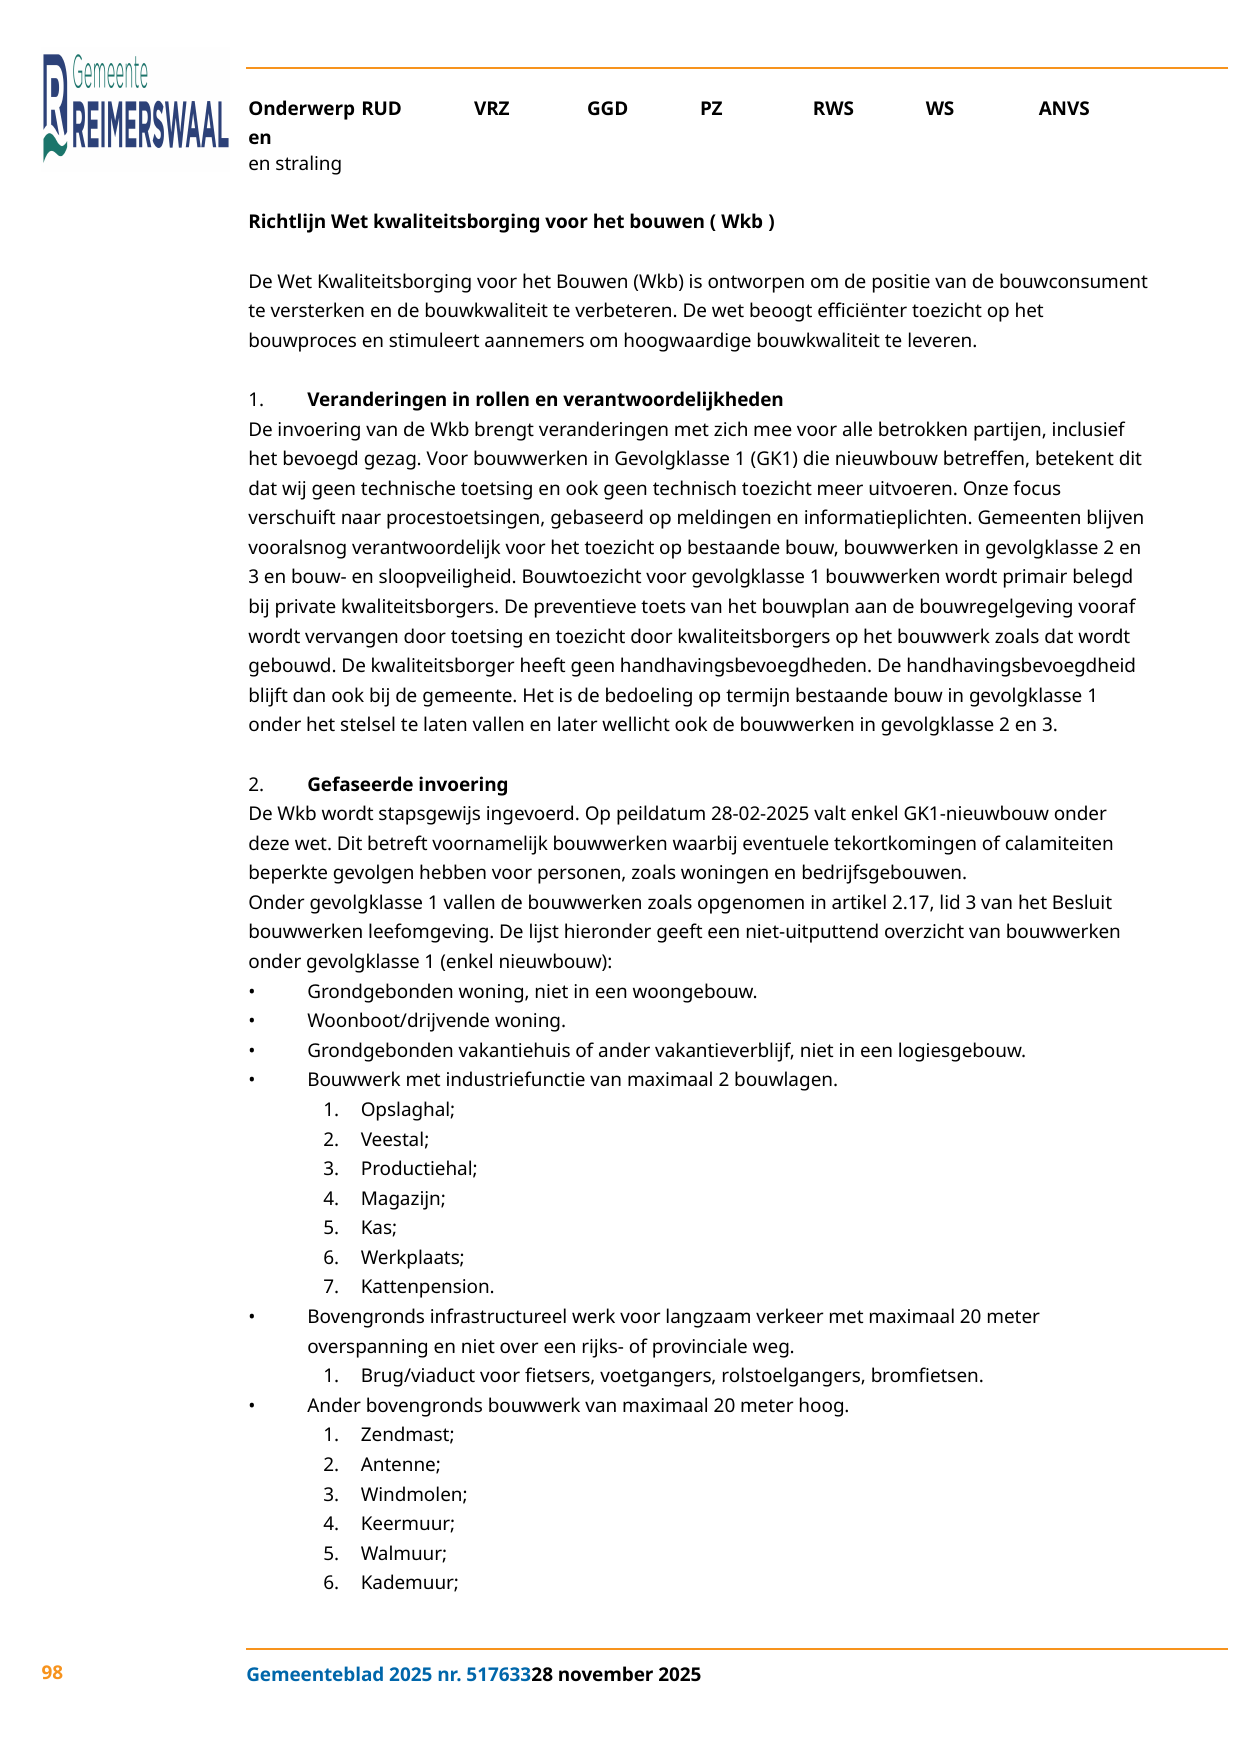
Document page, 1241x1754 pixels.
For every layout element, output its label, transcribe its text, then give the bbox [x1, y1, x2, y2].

table_header WS [926, 95, 1038, 150]
list Grondgebonden woning, niet in een woongebouw. [248, 978, 1152, 1003]
table_cell [474, 150, 587, 176]
list Kademuur; [323, 1569, 1152, 1595]
table_header Onderwerpen [248, 95, 361, 150]
picture [41, 47, 231, 172]
list Veestal; [323, 1126, 1152, 1151]
list Keermuur; [323, 1510, 1152, 1536]
table_header RWS [813, 95, 926, 150]
list Windmolen; [323, 1481, 1152, 1506]
table_header RUD [361, 95, 474, 150]
list Werkplaats; [323, 1244, 1152, 1270]
list Magazijn; [323, 1185, 1152, 1211]
list Ander bovengronds bouwwerk van maximaal 20 meter hoog. [248, 1392, 1152, 1418]
table_cell en straling [248, 150, 361, 176]
text De invoering van de Wkb brengt veranderingen met zich mee voor alle betrokken partijen, inclusief het bevoegd gezag. Voor bouwwerken in Gevolgklasse 1 (GK1) die nieuwbouw betreffen, betekent dit dat wij geen technische toetsing en ook geen technisch toezicht meer uitvoeren. Onze focus verschuift naar procestoetsingen, gebaseerd op meldingen en informatieplichten. Gemeenten blijven vooralsnog verantwoordelijk voor het toezicht op bestaande bouw, bouwwerken in gevolgklasse 2 en 3 en bouw- en sloopveiligheid. Bouwtoezicht voor gevolgklasse 1 bouwwerken wordt primair belegd bij private kwaliteitsborgers. De preventieve toets van het bouwplan aan de bouwregelgeving vooraf wordt vervangen door toetsing en toezicht door kwaliteitsborgers op het bouwwerk zoals dat wordt gebouwd. De kwaliteitsborger heeft geen handhavingsbevoegdheden. De handhavingsbevoegdheid blijft dan ook bij de gemeente. Het is de bedoeling op termijn bestaande bouw in gevolgklasse 1 onder het stelsel te laten vallen en later wellicht ook de bouwwerken in gevolgklasse 2 en 3. [248, 416, 1152, 737]
table_cell [361, 150, 474, 176]
list Brug/viaduct voor fietsers, voetgangers, rolstoelgangers, bromfietsen. [323, 1362, 1152, 1388]
list Walmuur; [323, 1540, 1152, 1566]
table_header ANVS [1039, 95, 1152, 150]
table_cell [813, 150, 926, 176]
table_header PZ [700, 95, 813, 150]
list Kattenpension. [323, 1274, 1152, 1299]
list Productiehal; [323, 1155, 1152, 1181]
list Zendmast; [323, 1422, 1152, 1447]
list Veranderingen in rollen en verantwoordelijkheden [248, 386, 1152, 412]
text Onder gevolgklasse 1 vallen de bouwwerken zoals opgenomen in artikel 2.17, lid 3 van het Besluit bouwwerken leefomgeving. De lijst hieronder geeft een niet-uitputtend overzicht van bouwwerken onder gevolgklasse 1 (enkel nieuwbouw): [248, 889, 1152, 974]
list Grondgebonden vakantiehuis of ander vakantieverblijf, niet in een logiesgebouw. [248, 1037, 1152, 1063]
table_cell [700, 150, 813, 176]
list Antenne; [323, 1451, 1152, 1477]
table_cell [1039, 150, 1152, 176]
table_cell [926, 150, 1038, 176]
text De Wet Kwaliteitsborging voor het Bouwen (Wkb) is ontworpen om de positie van de bouwconsument te versterken en de bouwkwaliteit te verbeteren. De wet beoogt efficiënter toezicht op het bouwproces en stimuleert aannemers om hoogwaardige bouwkwaliteit te leveren. [248, 268, 1152, 353]
list Woonboot/drijvende woning. [248, 1007, 1152, 1033]
table_header VRZ [474, 95, 587, 150]
list Kas; [323, 1214, 1152, 1240]
list Gefaseerde invoering [248, 771, 1152, 796]
list Opslaghal; [323, 1096, 1152, 1122]
list Bouwwerk met industriefunctie van maximaal 2 bouwlagen. [248, 1067, 1152, 1092]
table_cell [587, 150, 700, 176]
text Richtlijn Wet kwaliteitsborging voor het bouwen ( Wkb ) [248, 209, 1152, 234]
text De Wkb wordt stapsgewijs ingevoerd. Op peildatum 28-02-2025 valt enkel GK1-nieuwbouw onder deze wet. Dit betreft voornamelijk bouwwerken waarbij eventuele tekortkomingen of calamiteiten beperkte gevolgen hebben voor personen, zoals woningen en bedrijfsgebouwen. [248, 800, 1152, 885]
list Bovengronds infrastructureel werk voor langzaam verkeer met maximaal 20 meter overspanning en niet over een rijks- of provinciale weg. [248, 1303, 1152, 1358]
table_header GGD [587, 95, 700, 150]
